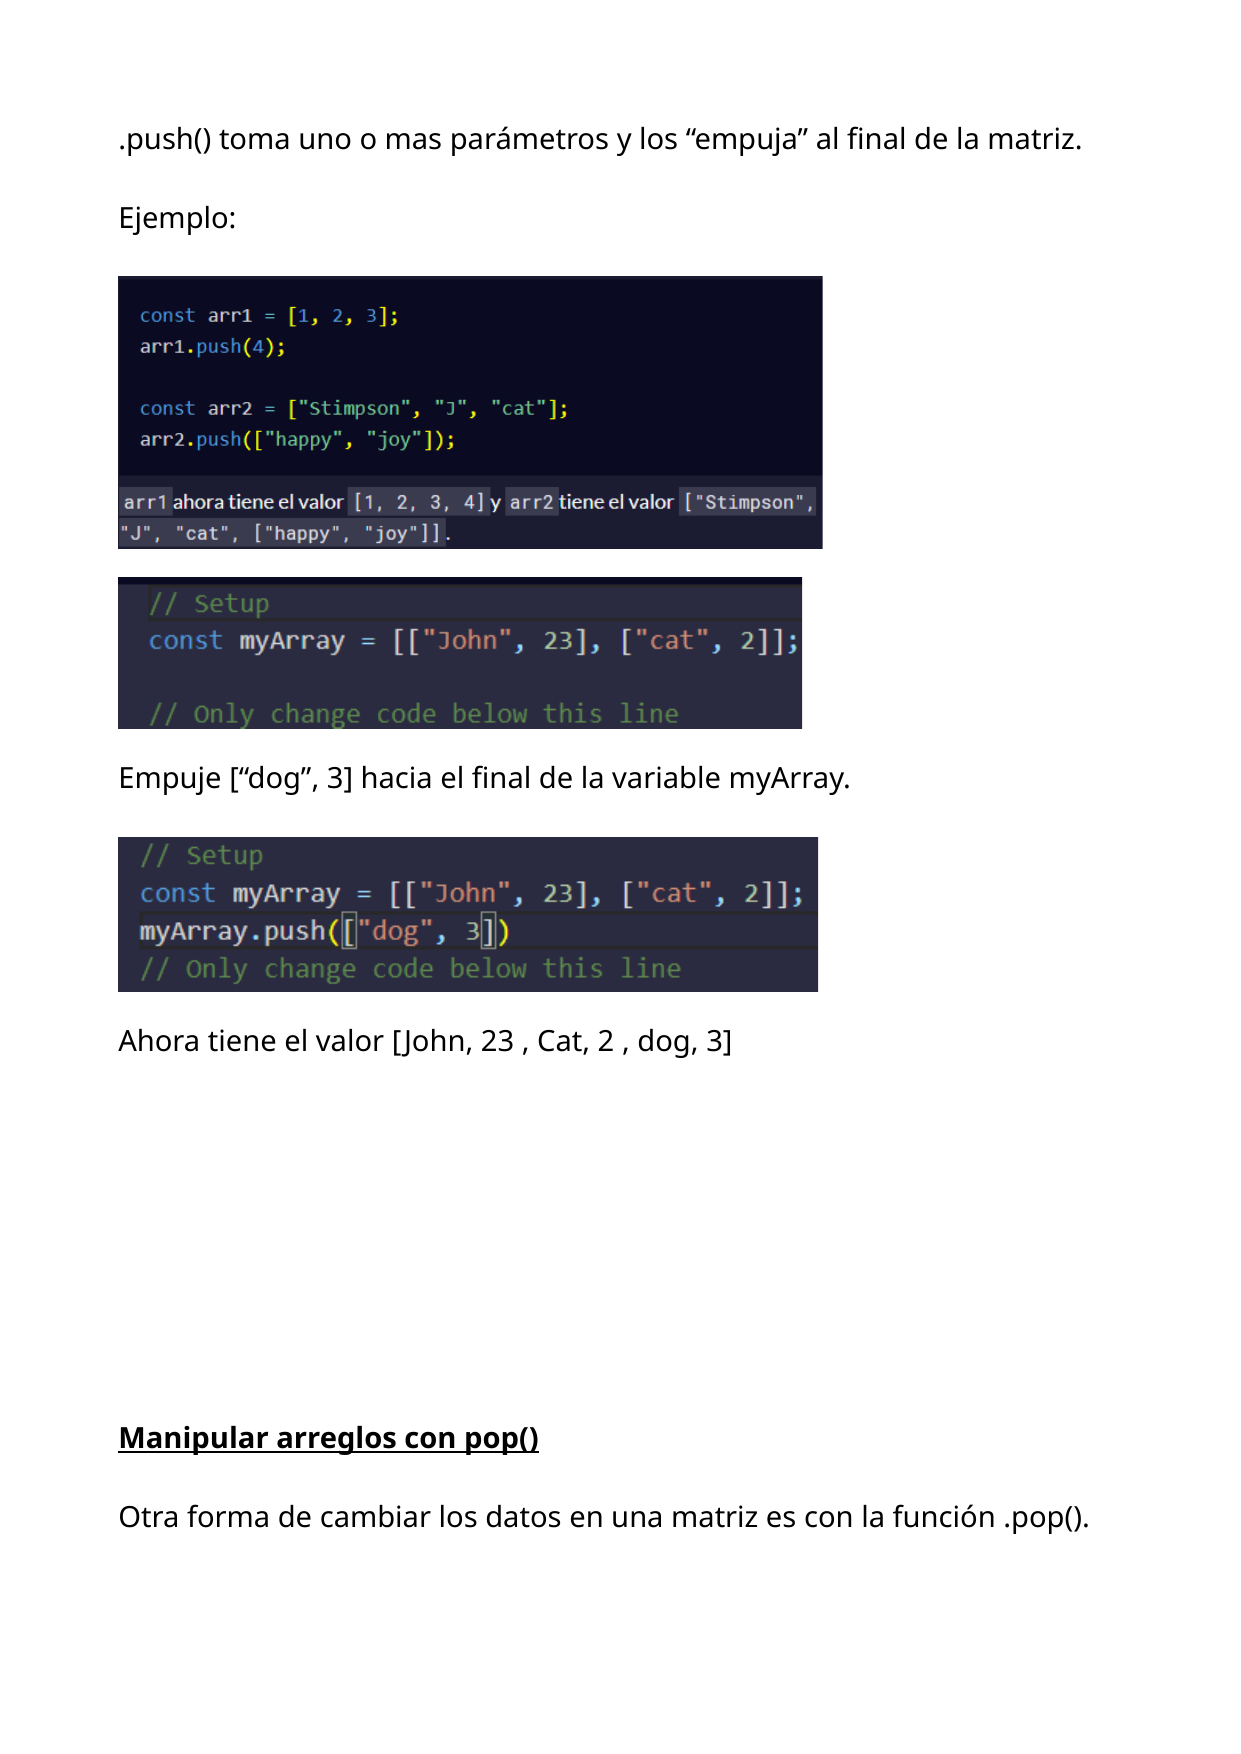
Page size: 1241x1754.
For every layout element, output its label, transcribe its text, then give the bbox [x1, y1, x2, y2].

text .push() toma uno o mas parámetros y los “empuja” al final de la matriz. [118, 118, 1122, 158]
text Ejemplo: [118, 197, 1122, 237]
text Otra forma de cambiar los datos en una matriz es con la función .pop(). [118, 1497, 1122, 1536]
text Empuje [“dog”, 3] hacia el final de la variable myArray. [118, 758, 1122, 797]
text Ahora tiene el valor [John, 23 , Cat, 2 , dog, 3] [118, 1020, 1122, 1060]
text Manipular arreglos con pop() [118, 1417, 1122, 1457]
